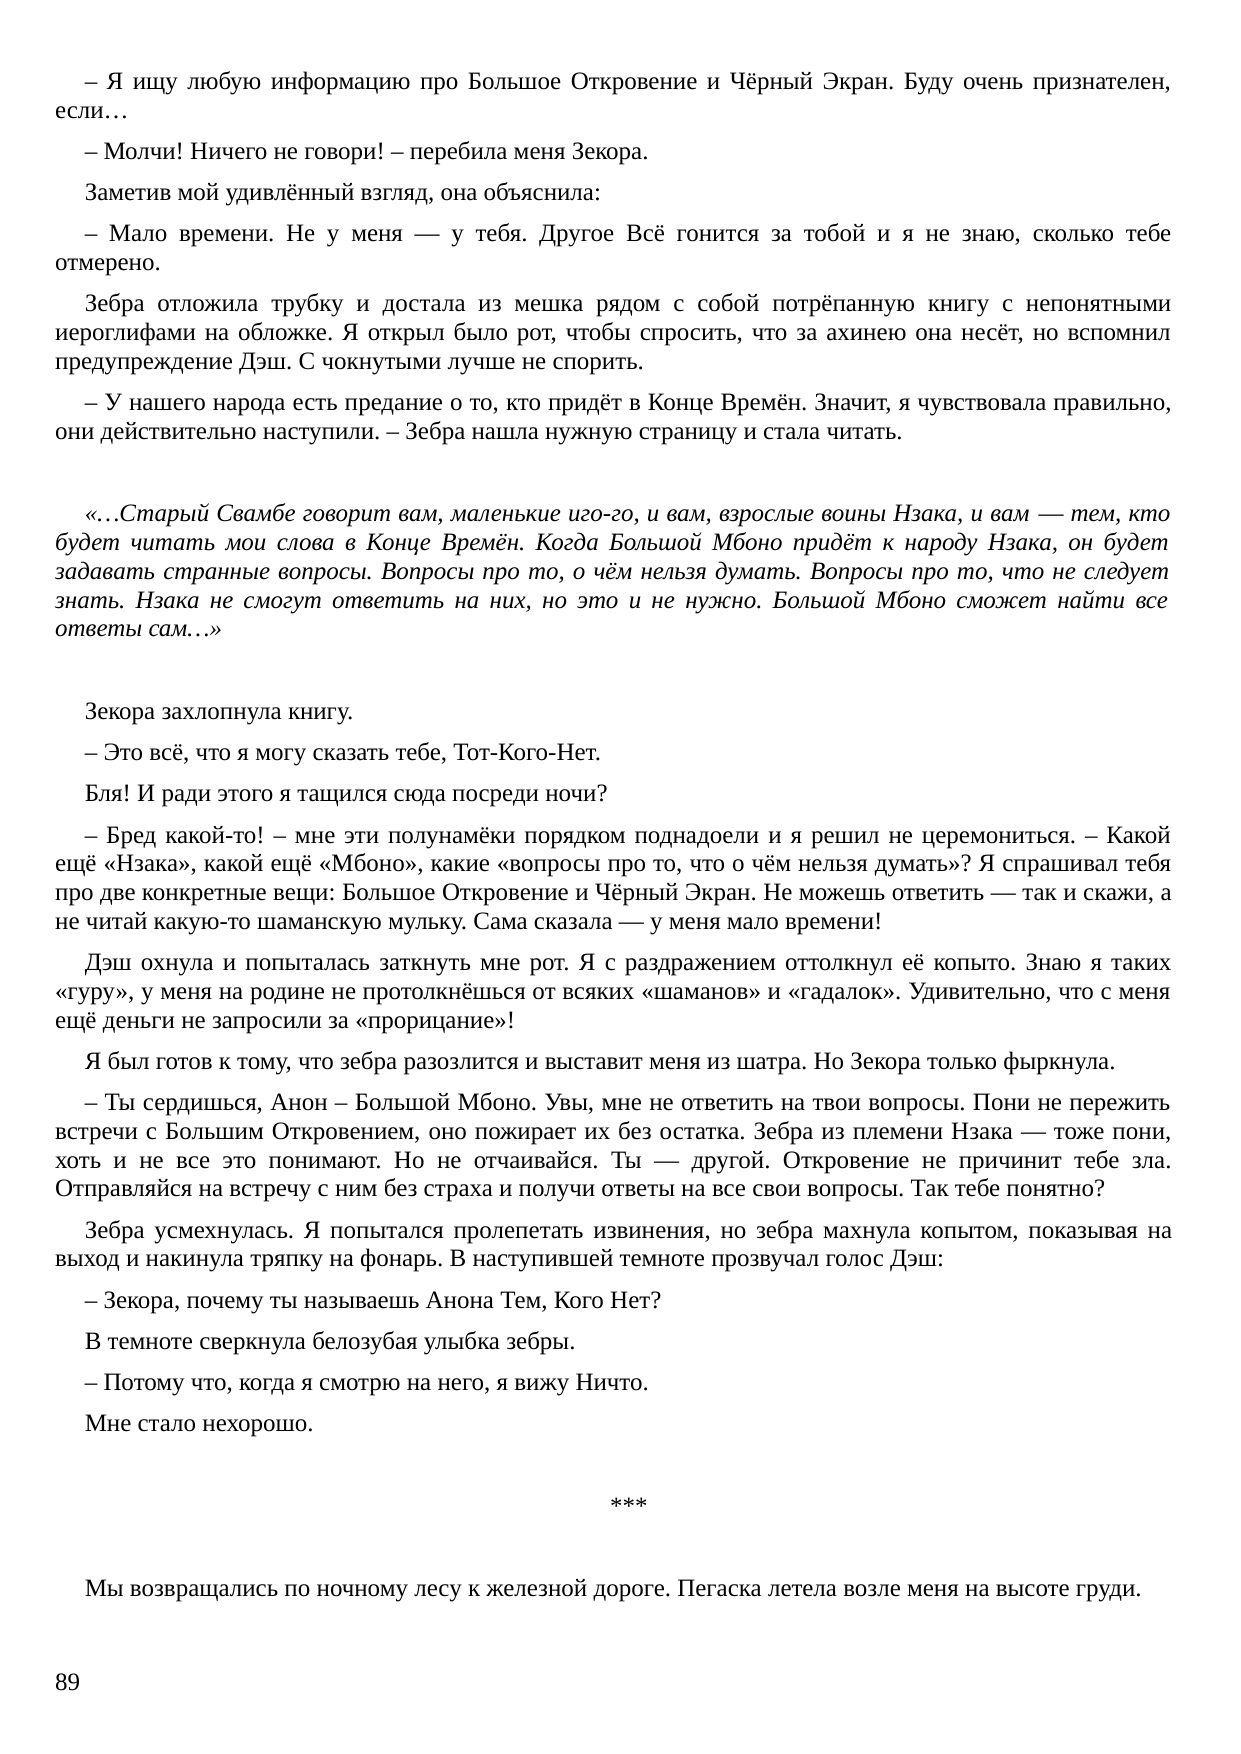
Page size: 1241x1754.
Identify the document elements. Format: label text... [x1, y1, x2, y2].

text – Мало времени. Не у меня — у тебя. Другое Всё гонится за тобой и я не знаю, сколько тебе отмерено. [55, 218, 1173, 276]
text Зебра отложила трубку и достала из мешка рядом с собой потрёпанную книгу с непонятными иероглифами на обложке. Я открыл было рот, чтобы спросить, что за ахинею она несёт, но вспомнил предупреждение Дэш. С чокнутыми лучше не спорить. [55, 288, 1173, 375]
text «…Старый Свамбе говорит вам, маленькие иго-го, и вам, взрослые воины Нзака, и вам — тем, кто будет читать мои слова в Конце Времён. Когда Большой Мбоно придёт к народу Нзака, он будет задавать странные вопросы. Вопросы про то, о чём нельзя думать. Вопросы про то, что не следует знать. Нзака не смогут ответить на них, но это и не нужно. Большой Мбоно сможет найти все ответы сам…» [55, 498, 1173, 642]
text *** [55, 1491, 1173, 1520]
text – У нашего народа есть предание о то, кто придёт в Конце Времён. Значит, я чувствовала правильно, они действительно наступили. – Зебра нашла нужную страницу и стала читать. [55, 387, 1173, 445]
text Я был готов к тому, что зебра разозлится и выставит меня из шатра. Но Зекора только фыркнула. [55, 1046, 1173, 1075]
text В темноте сверкнула белозубая улыбка зебры. [55, 1326, 1173, 1355]
text Заметив мой удивлённый взгляд, она объяснила: [55, 177, 1173, 206]
text – Потому что, когда я смотрю на него, я вижу Ничто. [55, 1367, 1173, 1396]
text – Бред какой-то! – мне эти полунамёки порядком поднадоели и я решил не церемониться. – Какой ещё «Нзака», какой ещё «Мбоно», какие «вопросы про то, что о чём нельзя думать»? Я спрашивал тебя про две конкретные вещи: Большое Откровение и Чёрный Экран. Не можешь ответить — так и скажи, а не читай какую-то шаманскую мульку. Сама сказала — у меня мало времени! [55, 820, 1173, 935]
text Дэш охнула и попыталась заткнуть мне рот. Я с раздражением оттолкнул её копыто. Знаю я таких «гуру», у меня на родине не протолкнёшься от всяких «шаманов» и «гадалок». Удивительно, что с меня ещё деньги не запросили за «прорицание»! [55, 947, 1173, 1033]
text Бля! И ради этого я тащился сюда посреди ночи? [55, 778, 1173, 807]
text Мне стало нехорошо. [55, 1408, 1173, 1437]
text Мы возвращались по ночному лесу к железной дороге. Пегаска летела возле меня на высоте груди. [55, 1573, 1173, 1602]
text – Ты сердишься, Анон – Большой Мбоно. Увы, мне не ответить на твои вопросы. Пони не пережить встречи с Большим Откровением, оно пожирает их без остатка. Зебра из племени Нзака — тоже пони, хоть и не все это понимают. Но не отчаивайся. Ты — другой. Откровение не причинит тебе зла. Отправляйся на встречу с ним без страха и получи ответы на все свои вопросы. Так тебе понятно? [55, 1087, 1173, 1202]
text – Молчи! Ничего не говори! – перебила меня Зекора. [55, 136, 1173, 165]
text – Зекора, почему ты называешь Анона Тем, Кого Нет? [55, 1285, 1173, 1313]
text – Это всё, что я могу сказать тебе, Тот-Кого-Нет. [55, 737, 1173, 766]
text Зебра усмехнулась. Я попытался пролепетать извинения, но зебра махнула копытом, показывая на выход и накинула тряпку на фонарь. В наступившей темноте прозвучал голос Дэш: [55, 1215, 1173, 1272]
text – Я ищу любую информацию про Большое Откровение и Чёрный Экран. Буду очень признателен, если… [55, 66, 1173, 123]
text Зекора захлопнула книгу. [55, 696, 1173, 725]
